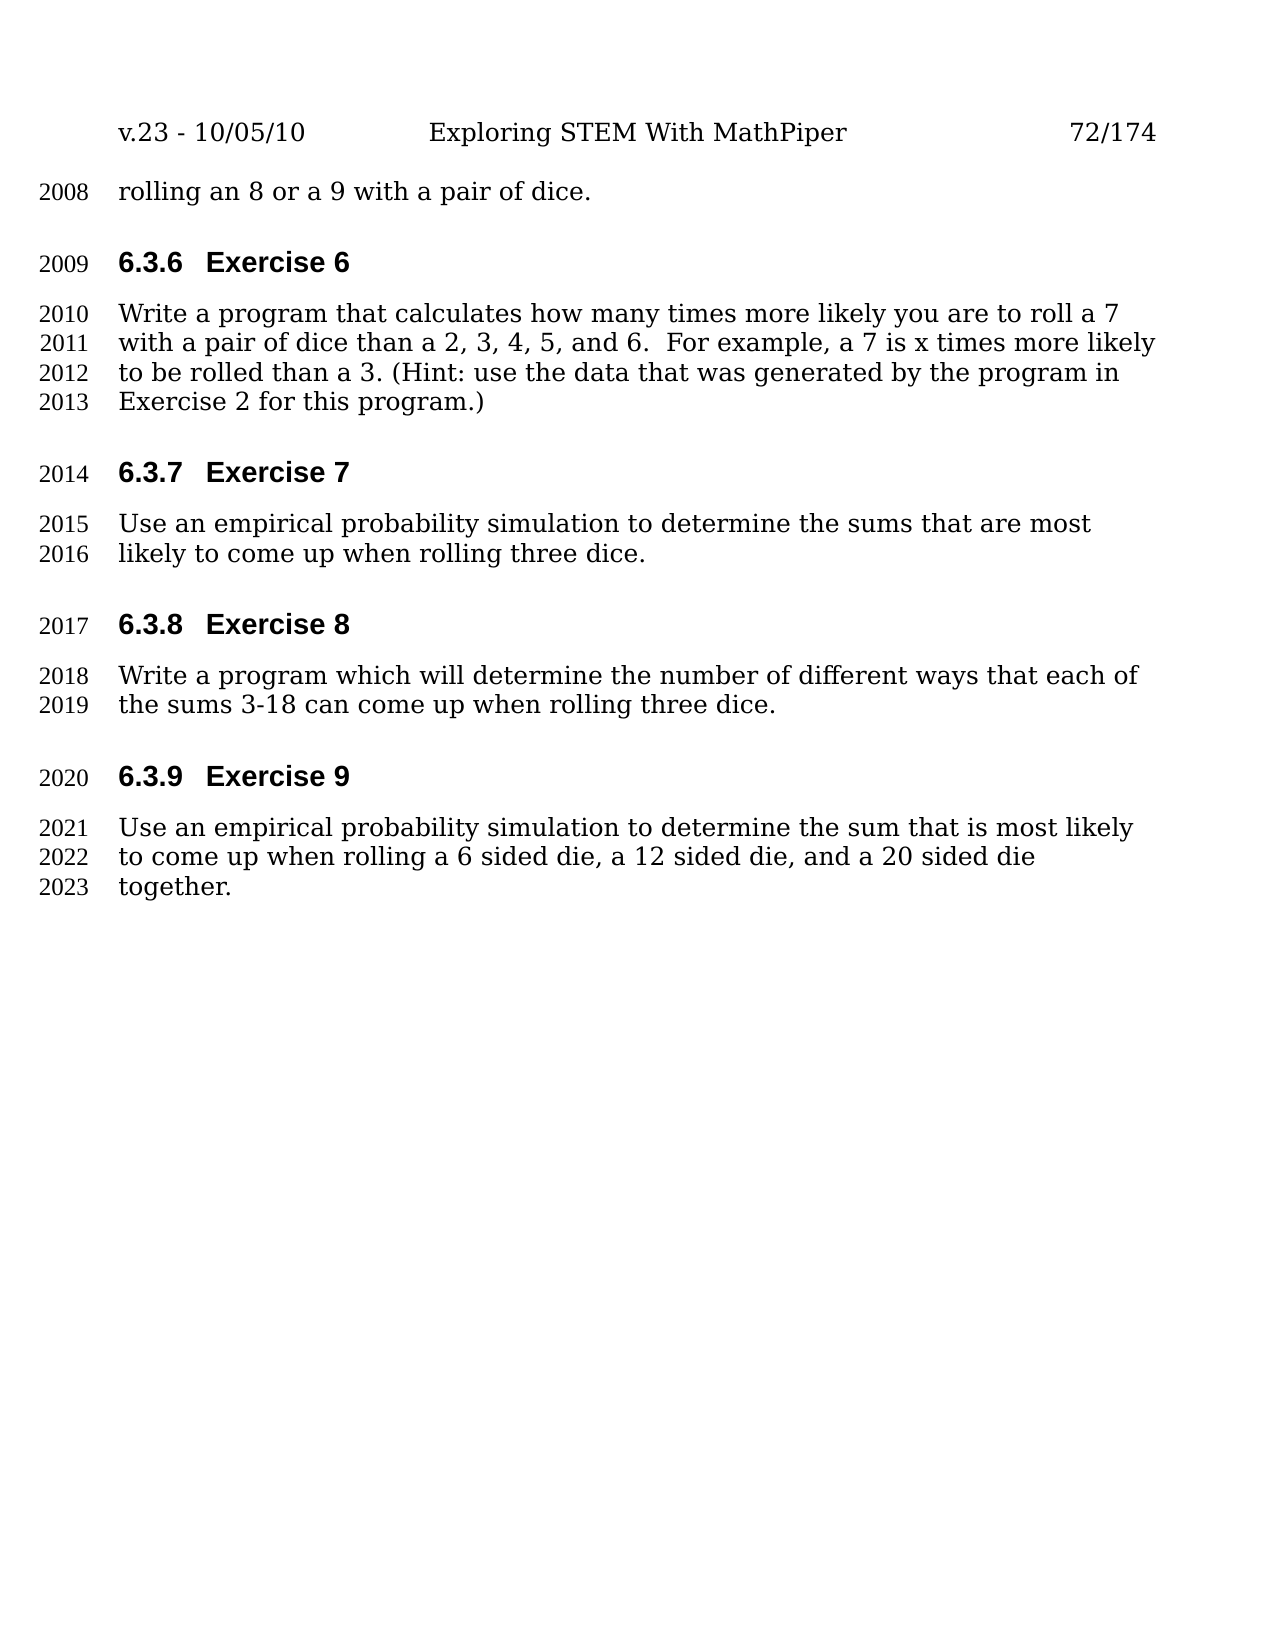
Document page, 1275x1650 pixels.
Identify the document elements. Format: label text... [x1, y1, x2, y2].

text Write a program that calculates how many times more likely you are to roll a 7 with a pair of dice than a 2, 3, 4, 5, and 6. For example, a 7 is x times more likely to be rolled than a 3. (Hint: use the data that was generated by the program in Exercise 2 for this program.) [118, 299, 1157, 416]
subtitle Exercise 8 [118, 607, 1157, 641]
text Use an empirical probability simulation to determine the sum that is most likely to come up when rolling a 6 sided die, a 12 sided die, and a 20 sided die together. [118, 813, 1157, 901]
subtitle Exercise 7 [118, 455, 1157, 489]
text Write a program which will determine the number of different ways that each of the sums 3-18 can come up when rolling three dice. [118, 662, 1157, 720]
subtitle Exercise 6 [118, 245, 1157, 278]
text Use an empirical probability simulation to determine the sums that are most likely to come up when rolling three dice. [118, 510, 1157, 568]
text rolling an 8 or a 9 with a pair of dice. [118, 177, 1157, 206]
subtitle Exercise 9 [118, 759, 1157, 792]
